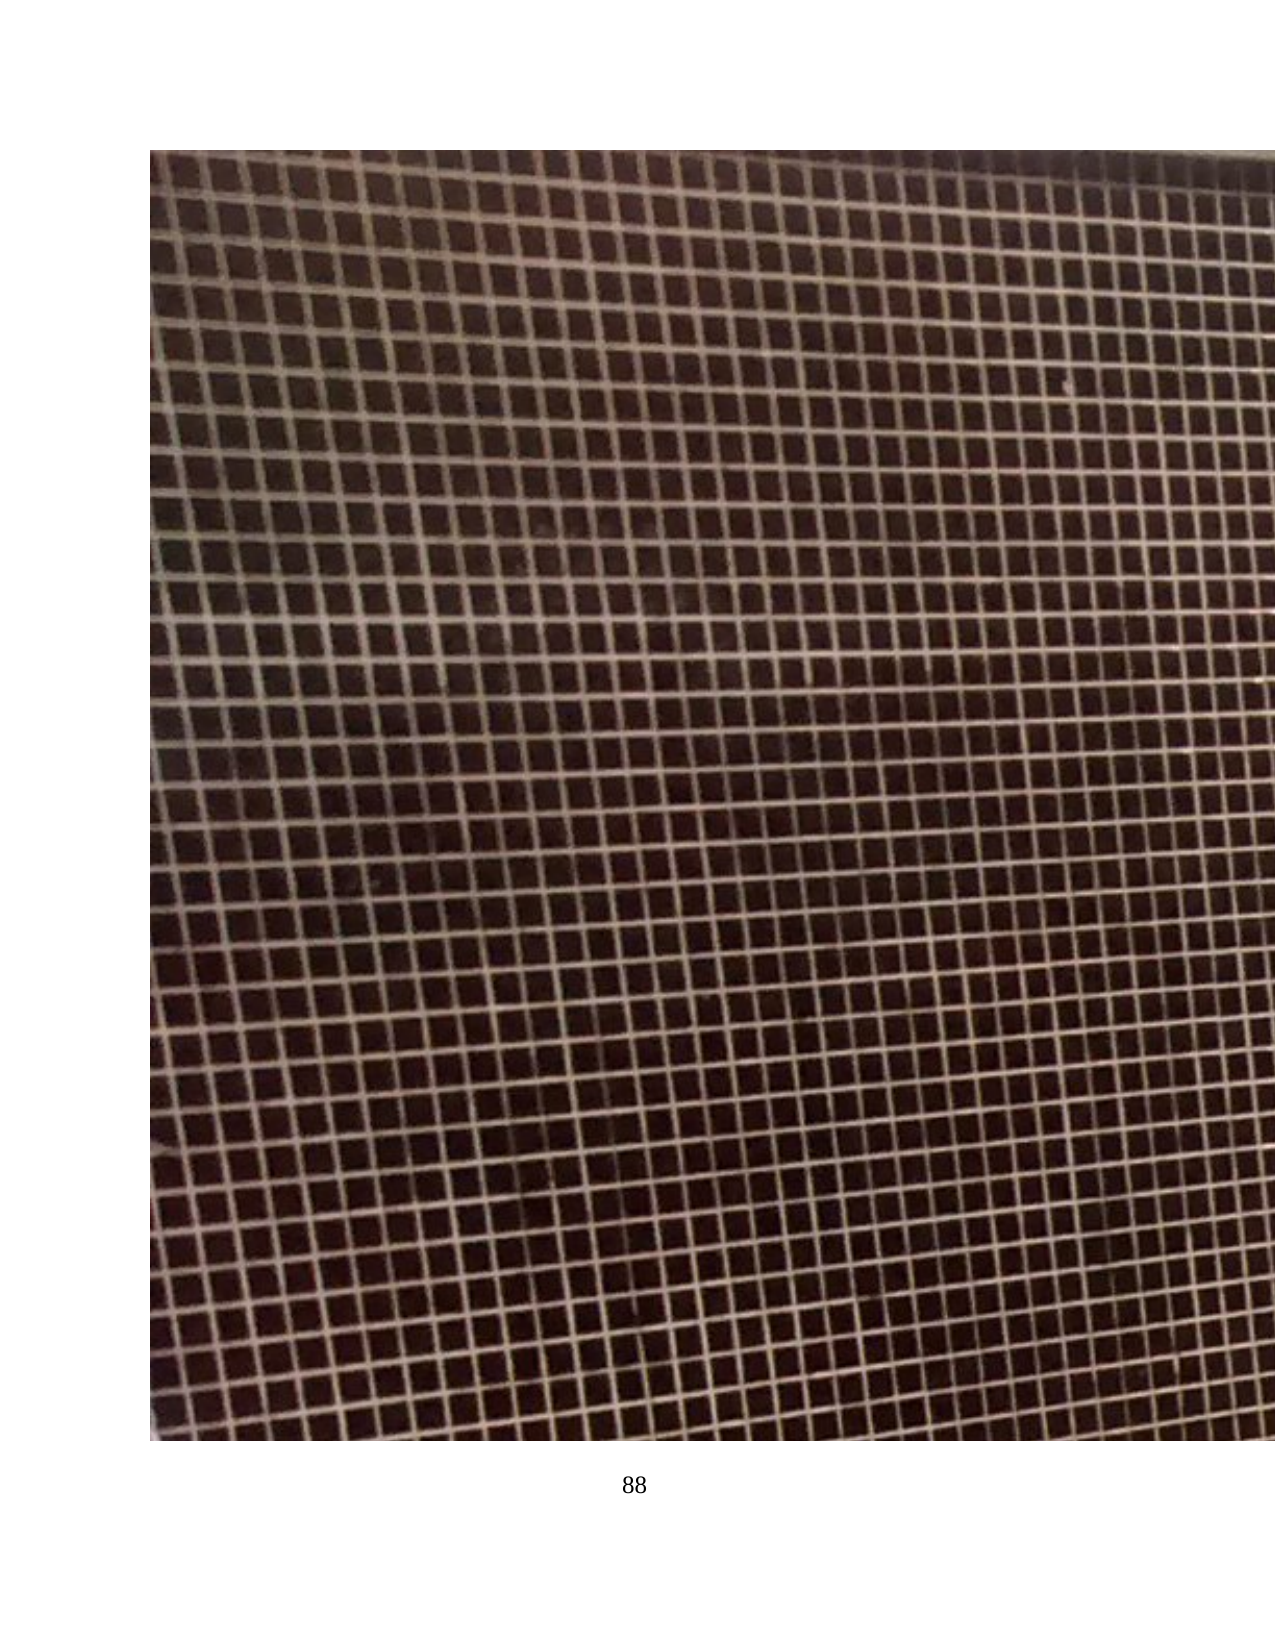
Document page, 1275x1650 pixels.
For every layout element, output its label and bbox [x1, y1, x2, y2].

picture [150, 150, 1275, 1441]
